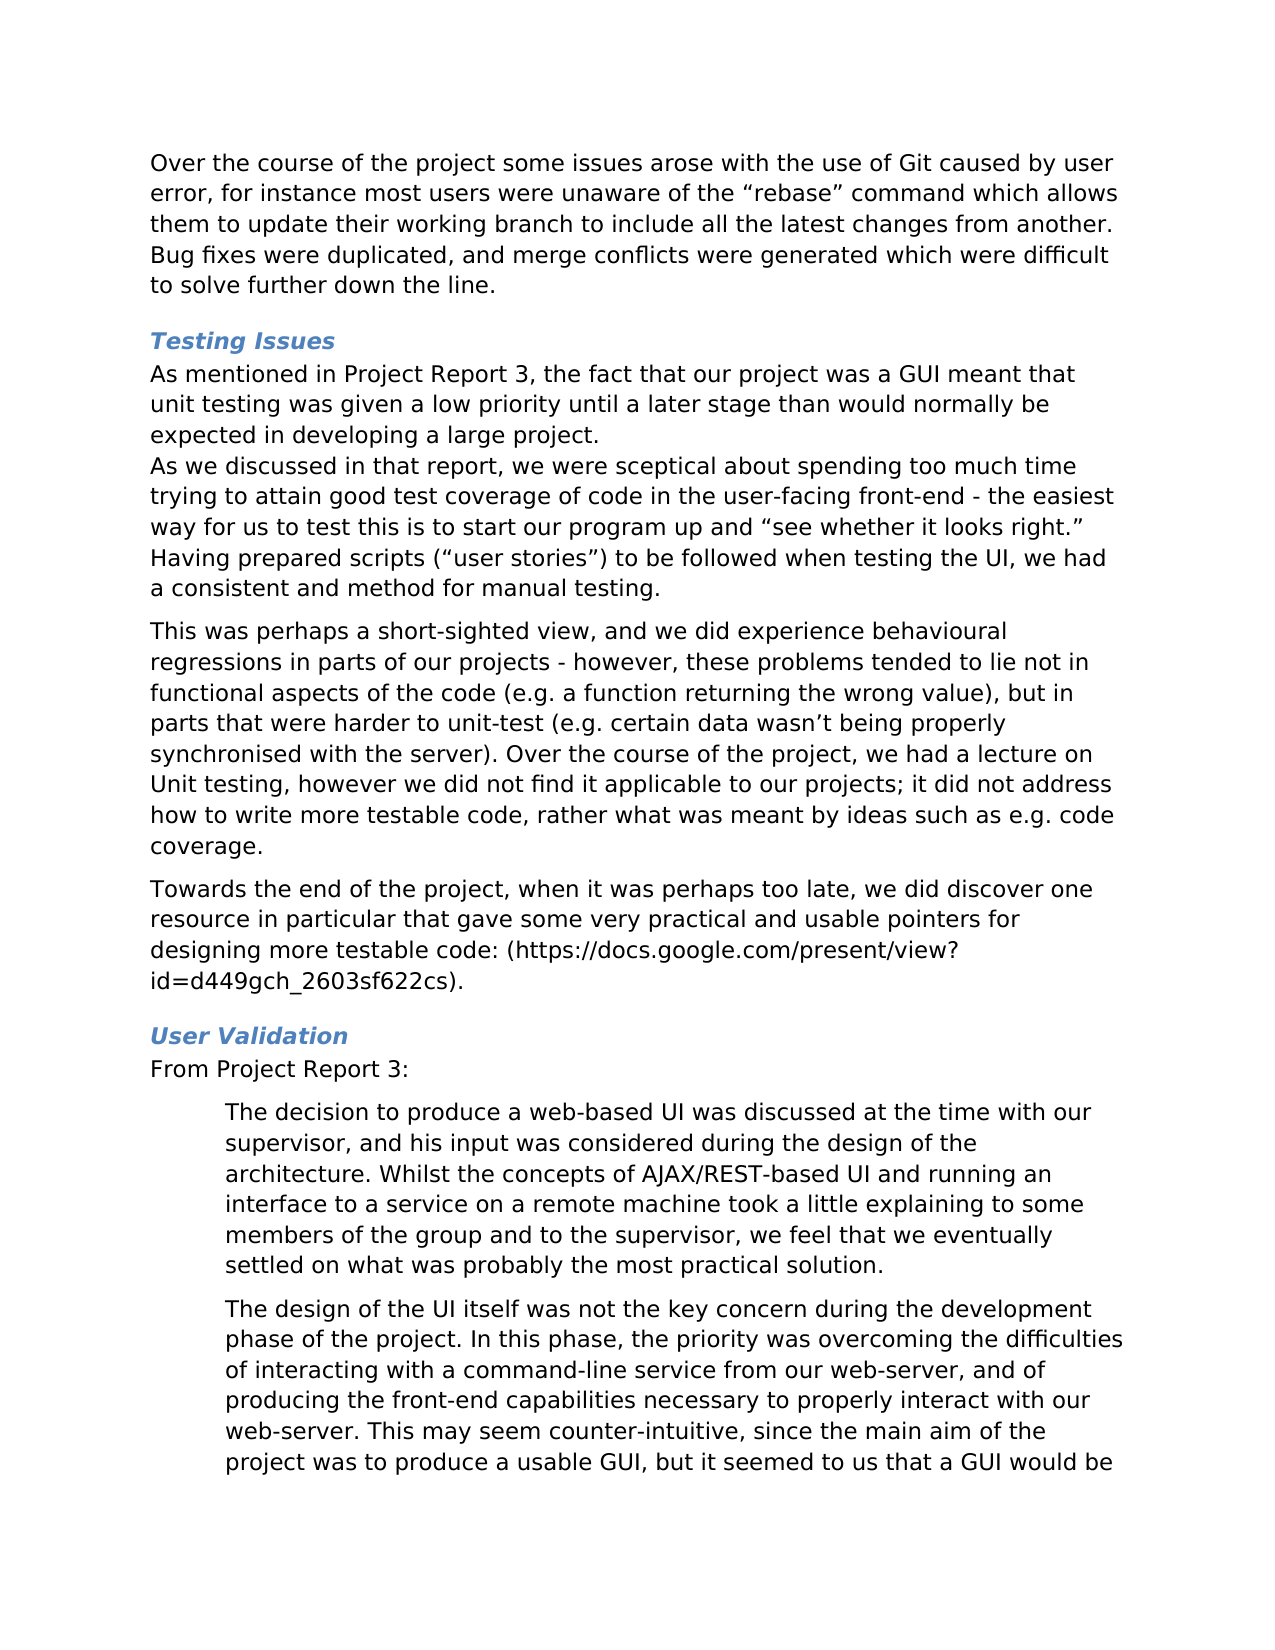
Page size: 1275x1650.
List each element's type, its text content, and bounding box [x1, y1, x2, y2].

text As mentioned in Project Report 3, the fact that our project was a GUI meant that unit testing was given a low priority until a later stage than would normally be expected in developing a large project. As we discussed in that report, we were sceptical about spending too much time trying to attain good test coverage of code in the user-facing front-end - the easiest way for us to test this is to start our program up and “see whether it looks right.” Having prepared scripts (“user stories”) to be followed when testing the UI, we had a consistent and method for manual testing. [150, 361, 1125, 602]
text The decision to produce a web-based UI was discussed at the time with our supervisor, and his input was considered during the design of the architecture. Whilst the concepts of AJAX/REST-based UI and running an interface to a service on a remote machine took a little explaining to some members of the group and to the supervisor, we feel that we eventually settled on what was probably the most practical solution. [225, 1099, 1125, 1279]
text Over the course of the project some issues arose with the use of Git caused by user error, for instance most users were unaware of the “rebase” command which allows them to update their working branch to include all the latest changes from another. Bug fixes were duplicated, and merge conflicts were generated which were difficult to solve further down the line. [150, 150, 1125, 299]
text From Project Report 3: [150, 1056, 1125, 1083]
text The design of the UI itself was not the key concern during the development phase of the project. In this phase, the priority was overcoming the difficulties of interacting with a command-line service from our web-server, and of producing the front-end capabilities necessary to properly interact with our web-server. This may seem counter-intuitive, since the main aim of the project was to produce a usable GUI, but it seemed to us that a GUI would be [225, 1296, 1125, 1476]
text This was perhaps a short-sighted view, and we did experience behavioural regressions in parts of our projects - however, these problems tended to lie not in functional aspects of the code (e.g. a function returning the wrong value), but in parts that were harder to unit-test (e.g. certain data wasn’t being properly synchronised with the server). Over the course of the project, we had a lecture on Unit testing, however we did not find it applicable to our projects; it did not address how to write more testable code, rather what was meant by ideas such as e.g. code coverage. [150, 618, 1125, 859]
subtitle Testing Issues [150, 328, 1125, 355]
subtitle User Validation [150, 1023, 1125, 1050]
text Towards the end of the project, when it was perhaps too late, we did discover one resource in particular that gave some very practical and usable pointers for designing more testable code: (https://docs.google.com/present/view?id=d449gch_2603sf622cs). [150, 876, 1125, 994]
